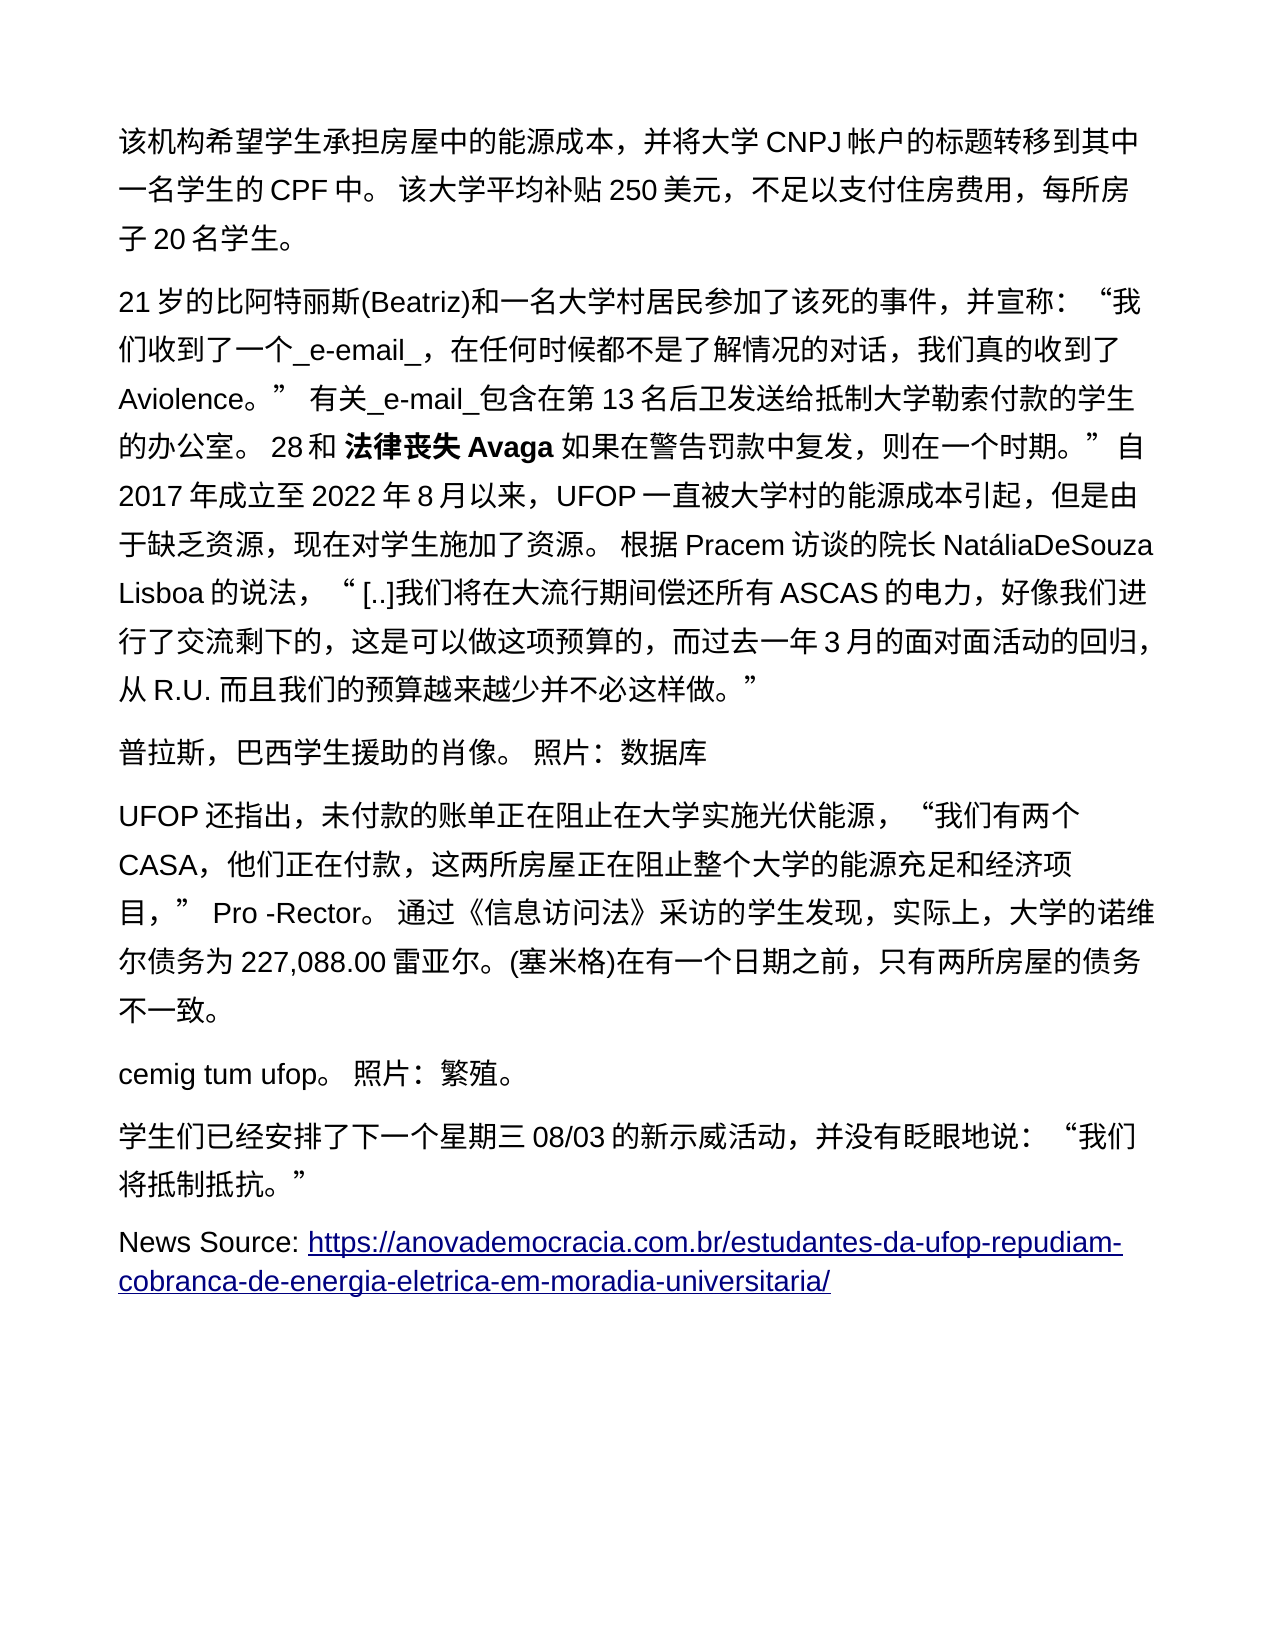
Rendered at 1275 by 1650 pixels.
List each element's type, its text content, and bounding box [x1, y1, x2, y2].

text 学生们已经安排了下一个星期三08/03的新示威活动，并没有眨眼地说：“我们将抵制抵抗。” [118, 1113, 1157, 1204]
text 该机构希望学生承担房屋中的能源成本，并将大学CNPJ帐户的标题转移到其中一名学生的CPF中。 该大学平均补贴250美元，不足以支付住房费用，每所房子20名学生。 [118, 118, 1157, 257]
text 21岁的比阿特丽斯(Beatriz)和一名大学村居民参加了该死的事件，并宣称：“我们收到了一个_e-email_，在任何时候都不是了解情况的对话，我们真的收到了Aviolence。” 有关_e-mail_包含在第13名后卫发送给抵制大学勒索付款的学生的办公室。 28和 法律丧失Avaga 如果在警告罚款中复发，则在一个时期。”自2017年成立至2022年8月以来，UFOP一直被大学村的能源成本引起，但是由于缺乏资源，现在对学生施加了资源。 根据Pracem访谈的院长NatáliaDeSouza Lisboa的说法，“ [..]我们将在大流行期间偿还所有ASCAS的电力，好像我们进行了交流剩下的，这是可以做这项预算的，而过去一年3月的面对面活动的回归，从R.U. 而且我们的预算越来越少并不必这样做。” [118, 278, 1157, 709]
text News Source: https://anovademocracia.com.br/estudantes-da-ufop-repudiam-cobranca-de-energia-eletrica-em-moradia-universitaria/ [118, 1225, 1157, 1297]
text cemig tum ufop。 照片：繁殖。 [118, 1050, 1157, 1092]
text 普拉斯，巴西学生援助的肖像。 照片：数据库 [118, 730, 1157, 772]
text UFOP还指出，未付款的账单正在阻止在大学实施光伏能源，“我们有两个CASA，他们正在付款，这两所房屋正在阻止整个大学的能源充足和经济项目，” Pro -Rector。 通过《信息访问法》采访的学生发现，实际上，大学的诺维尔债务为227,088.00雷亚尔。(塞米格)在有一个日期之前，只有两所房屋的债务不一致。 [118, 793, 1157, 1029]
